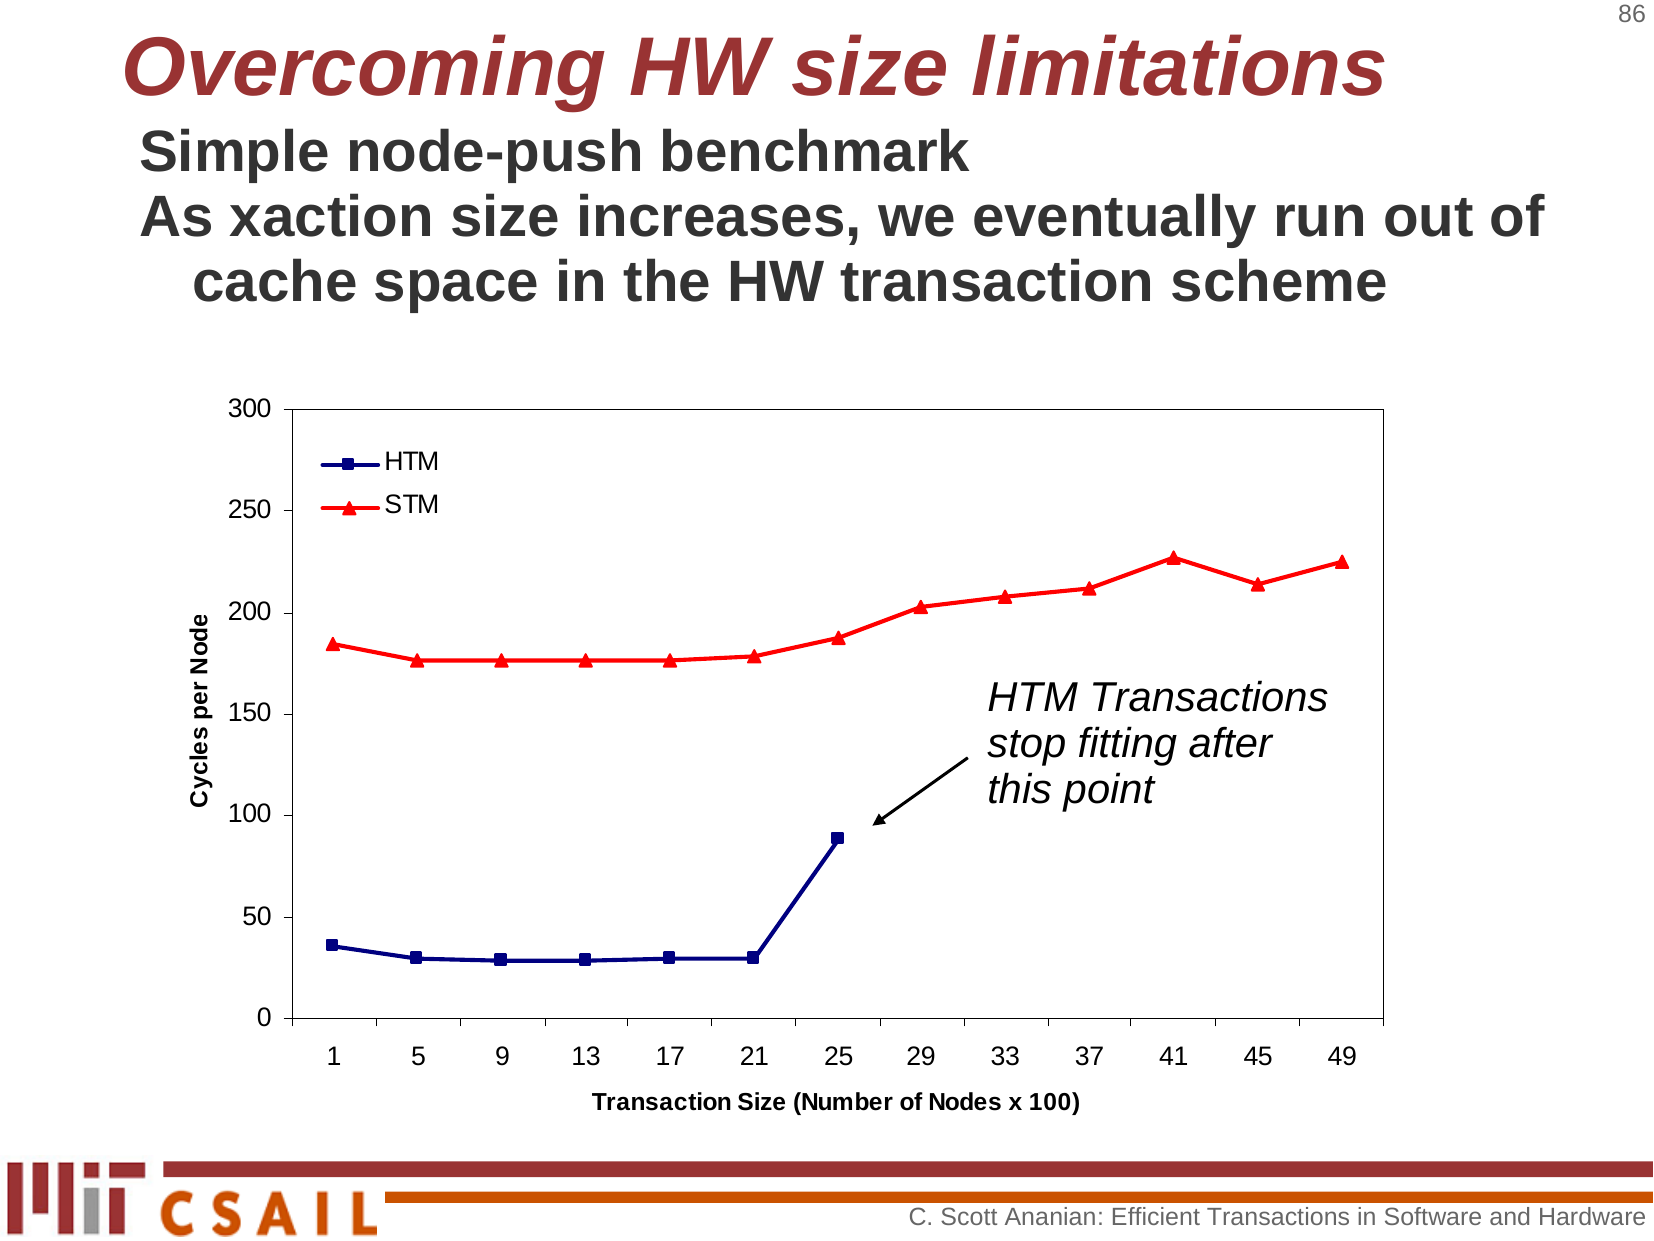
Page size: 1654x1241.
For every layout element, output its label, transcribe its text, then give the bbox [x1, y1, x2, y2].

chart [149, 356, 1425, 1157]
title Overcoming HW size limitations [121, 0, 1534, 118]
list Simple node-push benchmark As xaction size increases, we eventually run out of cache space in the HW transaction scheme [121, 118, 1561, 378]
picture [0, 1155, 377, 1237]
text_box HTM Transactions stop fitting after this point [972, 665, 1348, 831]
